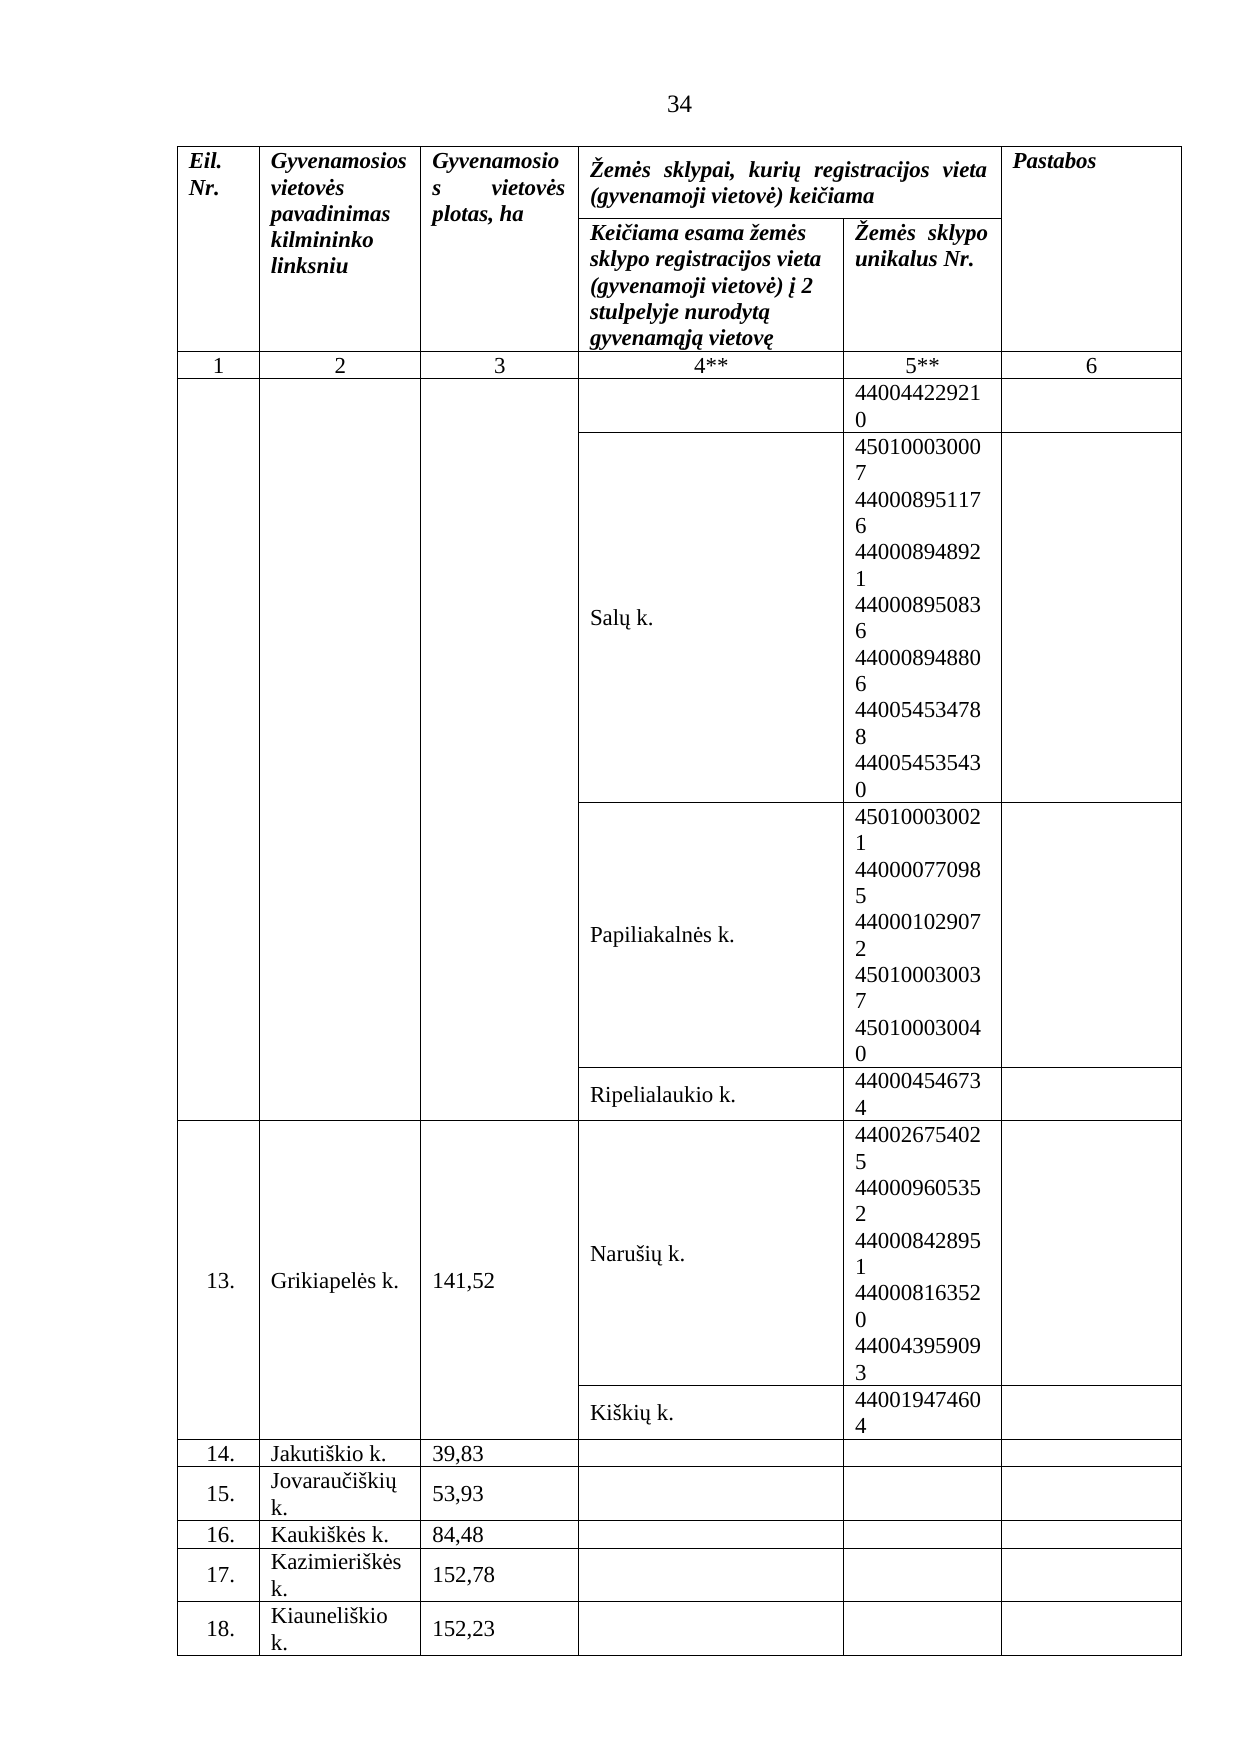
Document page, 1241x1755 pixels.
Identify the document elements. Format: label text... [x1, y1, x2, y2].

table_cell [1002, 1549, 1181, 1601]
table_cell [1002, 1521, 1181, 1547]
table_cell 440004546734 [844, 1068, 1001, 1120]
table_cell 152,78 [421, 1549, 578, 1601]
table_cell 16. [178, 1521, 259, 1547]
table_cell [844, 1467, 1001, 1520]
table_cell Kazimieriškės k. [260, 1549, 420, 1601]
table_cell [844, 1549, 1001, 1601]
table_cell Grikiapelės k. [260, 1121, 420, 1439]
table_cell Žemės sklypo unikalus Nr. [844, 219, 1001, 351]
table_cell [579, 1467, 843, 1520]
table_cell 440044229210 [844, 379, 1001, 432]
table_cell 39,83 [421, 1440, 578, 1466]
table_cell [1002, 1068, 1181, 1120]
table_cell [579, 1521, 843, 1547]
table_cell Narušių k. [579, 1121, 843, 1385]
table_cell 440019474604 [844, 1386, 1001, 1439]
table_cell [579, 1440, 843, 1466]
table_cell Kiauneliškio k. [260, 1602, 420, 1655]
table_header Gyvenamosios vietovės pavadinimas kilmininko linksniu [260, 147, 420, 351]
table_header Gyvenamosios vietovės plotas, ha [421, 147, 578, 351]
table_cell 141,52 [421, 1121, 578, 1439]
table_cell 5** [844, 352, 1001, 378]
table_cell 152,23 [421, 1602, 578, 1655]
table_cell [178, 379, 259, 1120]
table_cell [1002, 433, 1181, 802]
table_cell 14. [178, 1440, 259, 1466]
table_cell 2 [260, 352, 420, 378]
table_cell 440026754025 440009605352 440008428951 440008163520 440043959093 [844, 1121, 1001, 1385]
table_cell [844, 1440, 1001, 1466]
table_cell [1002, 1602, 1181, 1655]
table_header Pastabos [1002, 147, 1181, 351]
table_cell 18. [178, 1602, 259, 1655]
table_cell 3 [421, 352, 578, 378]
table_cell Keičiama esama žemės sklypo registracijos vieta (gyvenamoji vietovė) į 2 stulpelyje nurodytą gyvenamąją vietovę [579, 219, 843, 351]
table_cell Ripelialaukio k. [579, 1068, 843, 1120]
table_cell [260, 379, 420, 1120]
table_header Žemės sklypai, kurių registracijos vieta (gyvenamoji vietovė) keičiama [579, 147, 1001, 218]
table_cell Kaukiškės k. [260, 1521, 420, 1547]
table_cell Kiškių k. [579, 1386, 843, 1439]
table_cell [844, 1521, 1001, 1547]
table_cell Jakutiškio k. [260, 1440, 420, 1466]
table_cell 4** [579, 352, 843, 378]
table_cell 13. [178, 1121, 259, 1439]
table_cell 450100030007 440008951176 440008948921 440008950836 440008948806 440054534788 440054535430 [844, 433, 1001, 802]
table_cell 450100030021 440000770985 440001029072 450100030037 450100030040 [844, 803, 1001, 1067]
table_cell [1002, 803, 1181, 1067]
table_cell 53,93 [421, 1467, 578, 1520]
table_cell Papiliakalnės k. [579, 803, 843, 1067]
table_cell Jovaraučiškių k. [260, 1467, 420, 1520]
table_cell 6 [1002, 352, 1181, 378]
table_cell [579, 1602, 843, 1655]
table_cell [579, 379, 843, 432]
table_cell [844, 1602, 1001, 1655]
table_cell 17. [178, 1549, 259, 1601]
table_cell 1 [178, 352, 259, 378]
table_cell 84,48 [421, 1521, 578, 1547]
table_cell [1002, 379, 1181, 432]
table_cell [421, 379, 578, 1120]
table_cell 15. [178, 1467, 259, 1520]
table_cell [1002, 1467, 1181, 1520]
table_cell Salų k. [579, 433, 843, 802]
table_cell [1002, 1440, 1181, 1466]
table_cell [579, 1549, 843, 1601]
table_cell [1002, 1386, 1181, 1439]
table_header Eil. Nr. [178, 147, 259, 351]
table_cell [1002, 1121, 1181, 1385]
